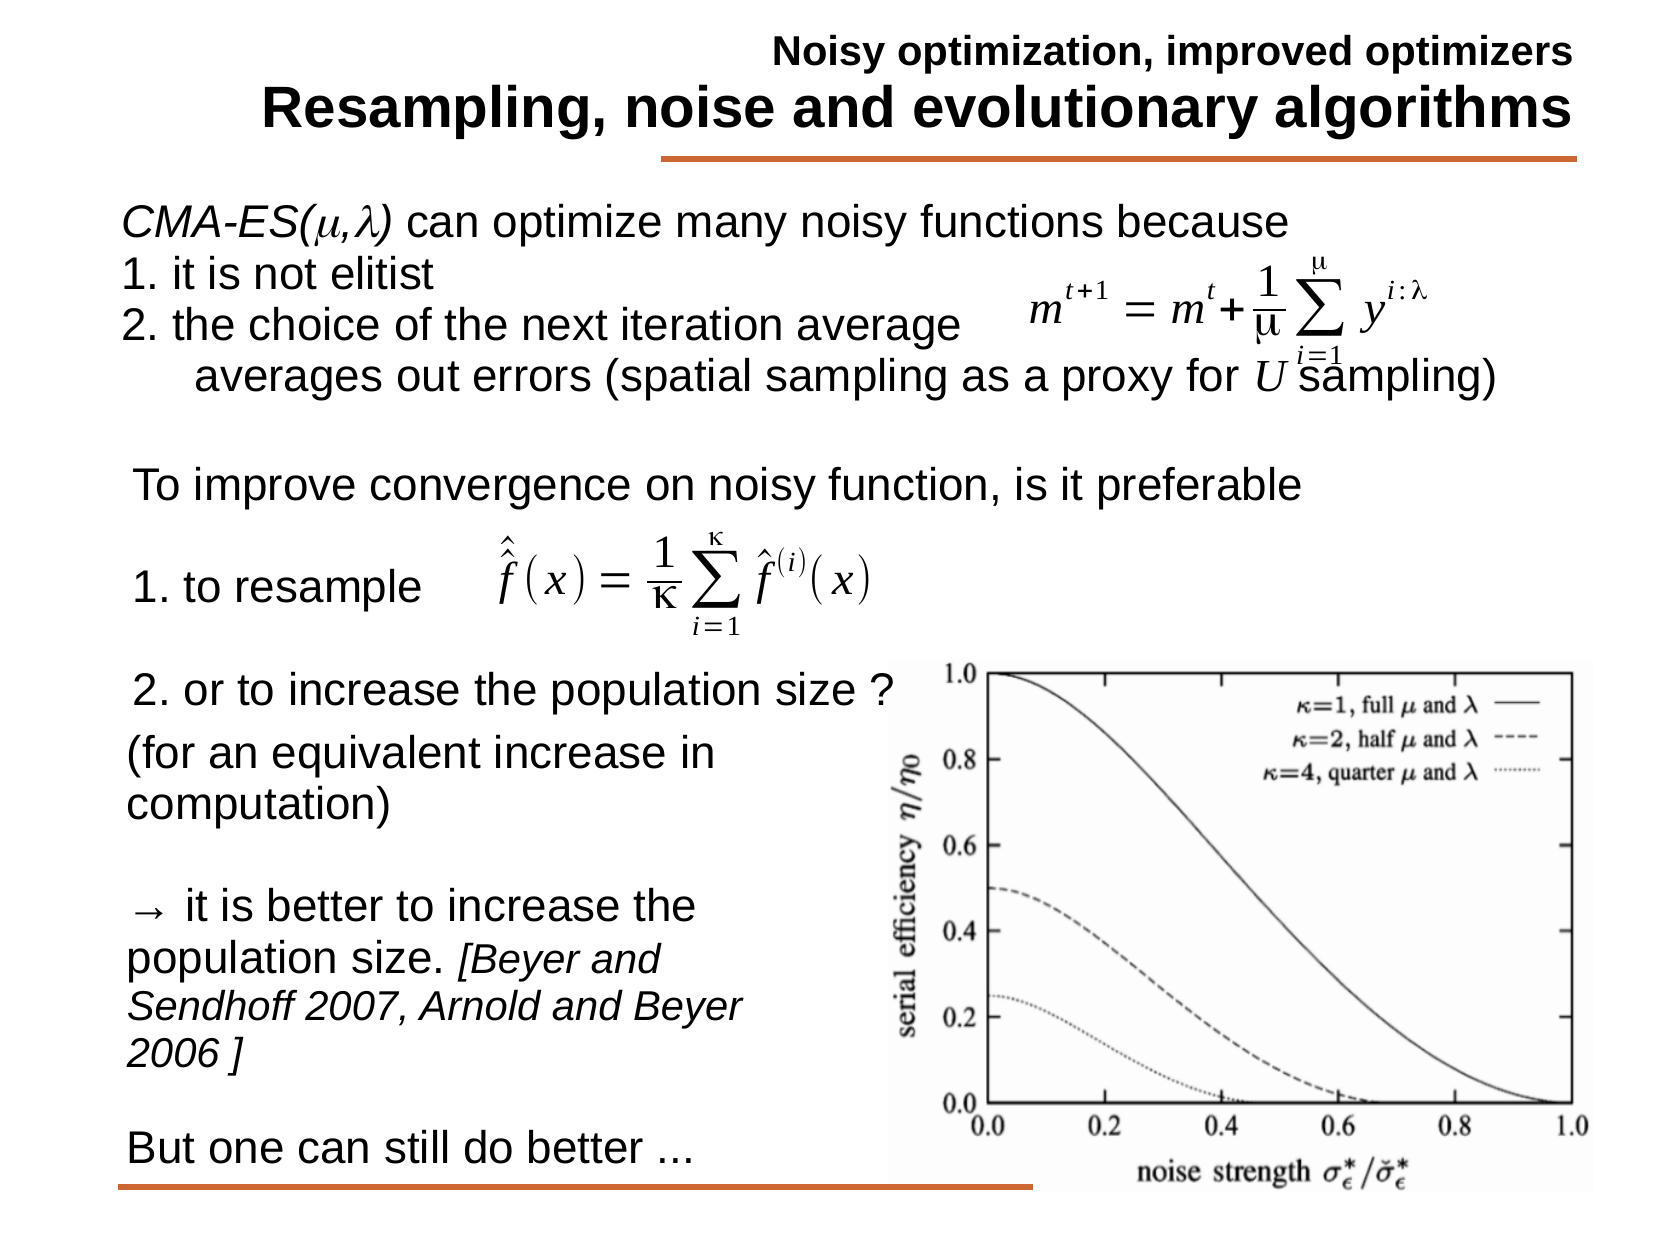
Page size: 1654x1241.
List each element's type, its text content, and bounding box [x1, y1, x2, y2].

text_box (for an equivalent increase in computation) → it is better to increase the population size. [Beyer and Sendhoff 2007, Arnold and Beyer 2006 ] But one can still do better ... [112, 719, 762, 1182]
text_box To improve convergence on noisy function, is it preferable 1. to resample 2. or to increase the population size ? [118, 451, 1359, 826]
picture [874, 620, 1629, 1241]
text_box CMA-ES(m,l) can optimize many noisy functions because it is not elitist the choice of the next iteration average averages out errors (spatial sampling as a proxy for U sampling) [106, 188, 1554, 418]
text_box Noisy optimization, improved optimizers Resampling, noise and evolutionary algorithms [194, 20, 1589, 147]
chart [490, 526, 880, 642]
chart [1022, 255, 1434, 370]
